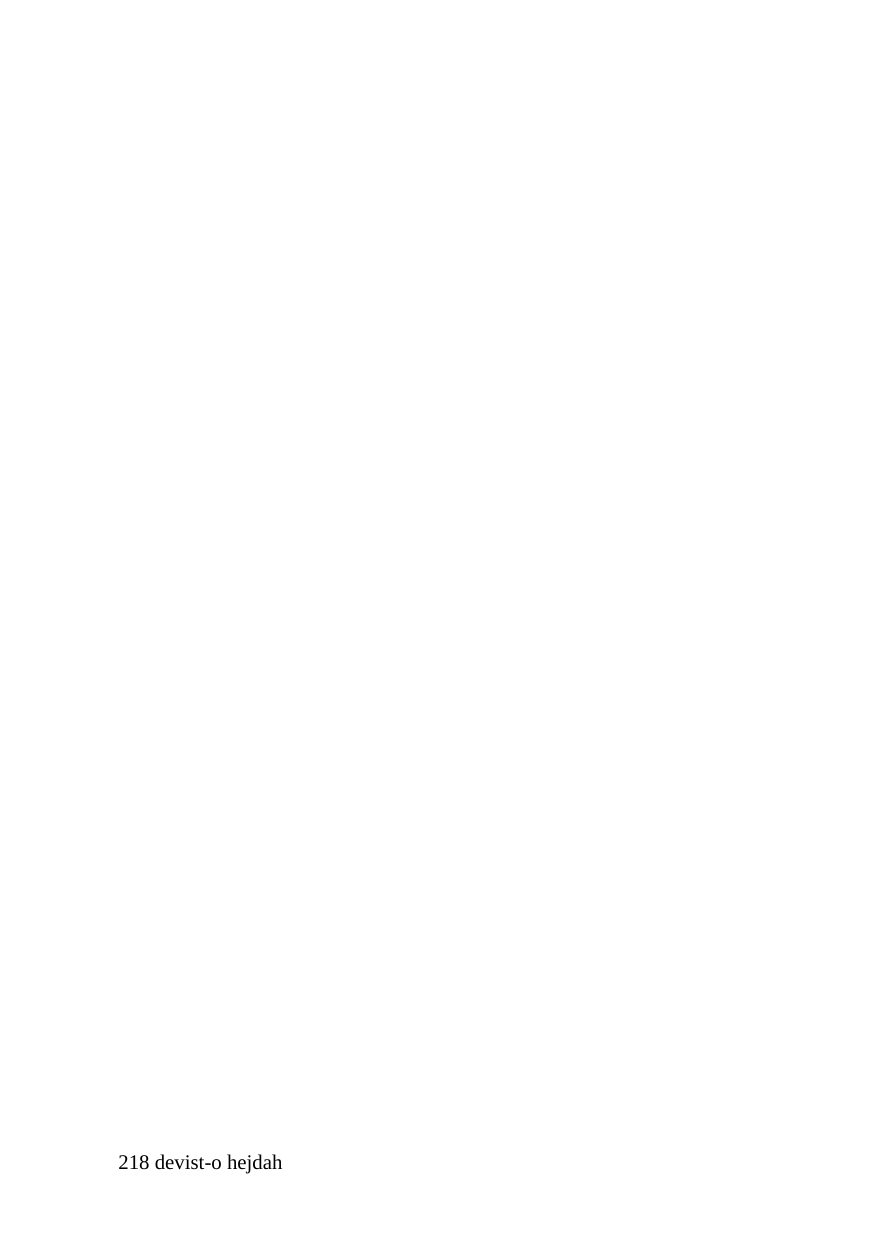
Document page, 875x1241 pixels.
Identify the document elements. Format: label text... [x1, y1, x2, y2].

text 218 devist-o hejdah [118, 1150, 756, 1174]
